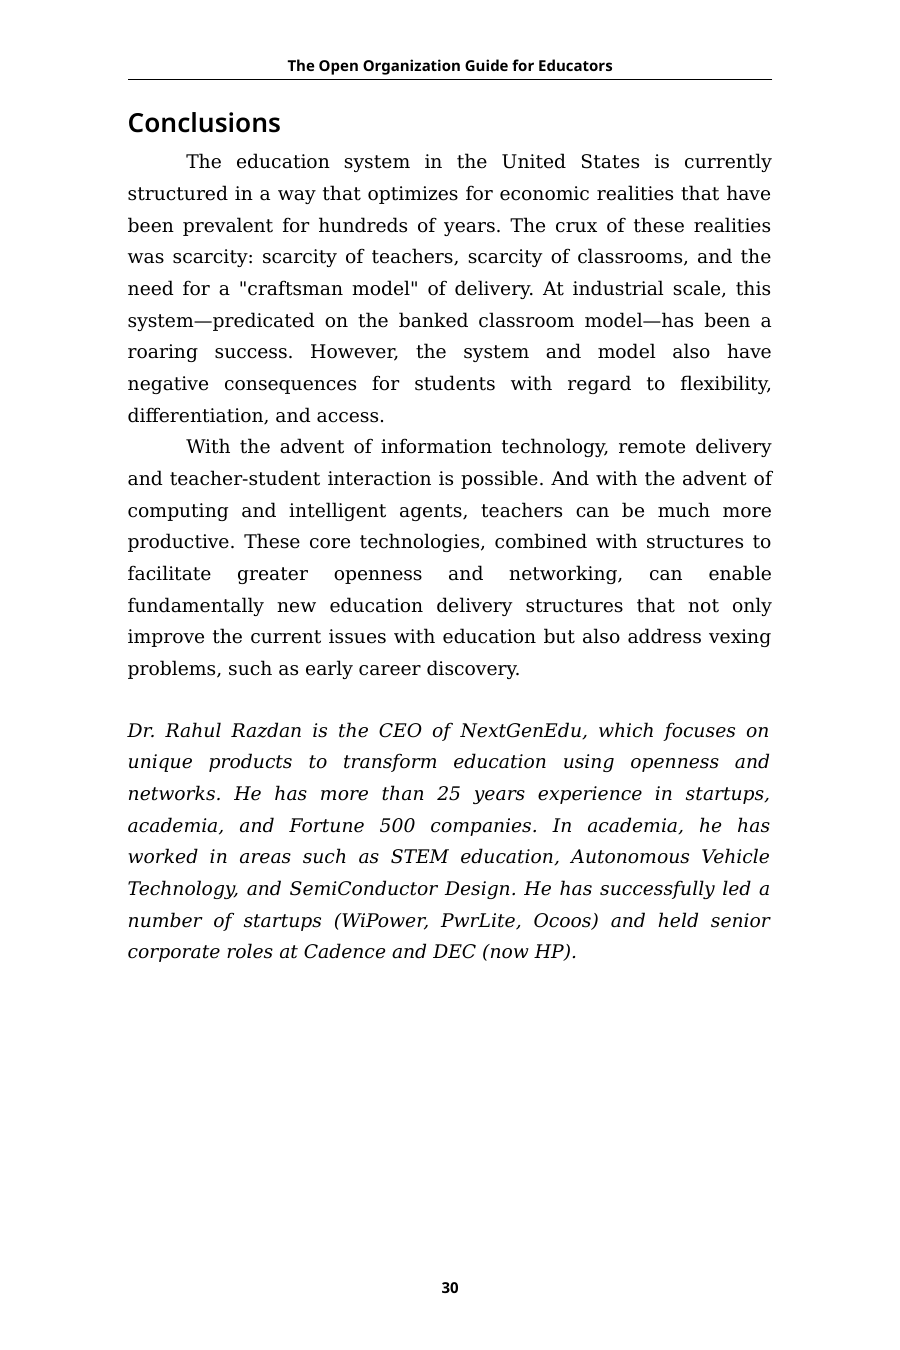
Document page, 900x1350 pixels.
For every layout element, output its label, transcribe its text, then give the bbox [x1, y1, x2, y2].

text Dr. Rahul Razdan is the CEO of NextGenEdu, which focuses on unique products to transform education using openness and networks. He has more than 25 years experience in startups, academia, and Fortune 500 companies. In academia, he has worked in areas such as STEM education, Autonomous Vehicle Technology, and SemiConductor Design. He has successfully led a number of startups (WiPower, PwrLite, Ocoos) and held senior corporate roles at Cadence and DEC (now HP). [127, 720, 772, 963]
subtitle Conclusions [127, 109, 772, 139]
text With the advent of information technology, remote delivery and teacher-student interaction is possible. And with the advent of computing and intelligent agents, teachers can be much more productive. These core technologies, combined with structures to facilitate greater openness and networking, can enable fundamentally new education delivery structures that not only improve the current issues with education but also address vexing problems, such as early career discovery. [127, 437, 772, 680]
text The education system in the United States is currently structured in a way that optimizes for economic realities that have been prevalent for hundreds of years. The crux of these realities was scarcity: scarcity of teachers, scarcity of classrooms, and the need for a "craftsman model" of delivery. At industrial scale, this system—predicated on the banked classroom model—has been a roaring success. However, the system and model also have negative consequences for students with regard to flexibility, differentiation, and access. [127, 152, 772, 427]
